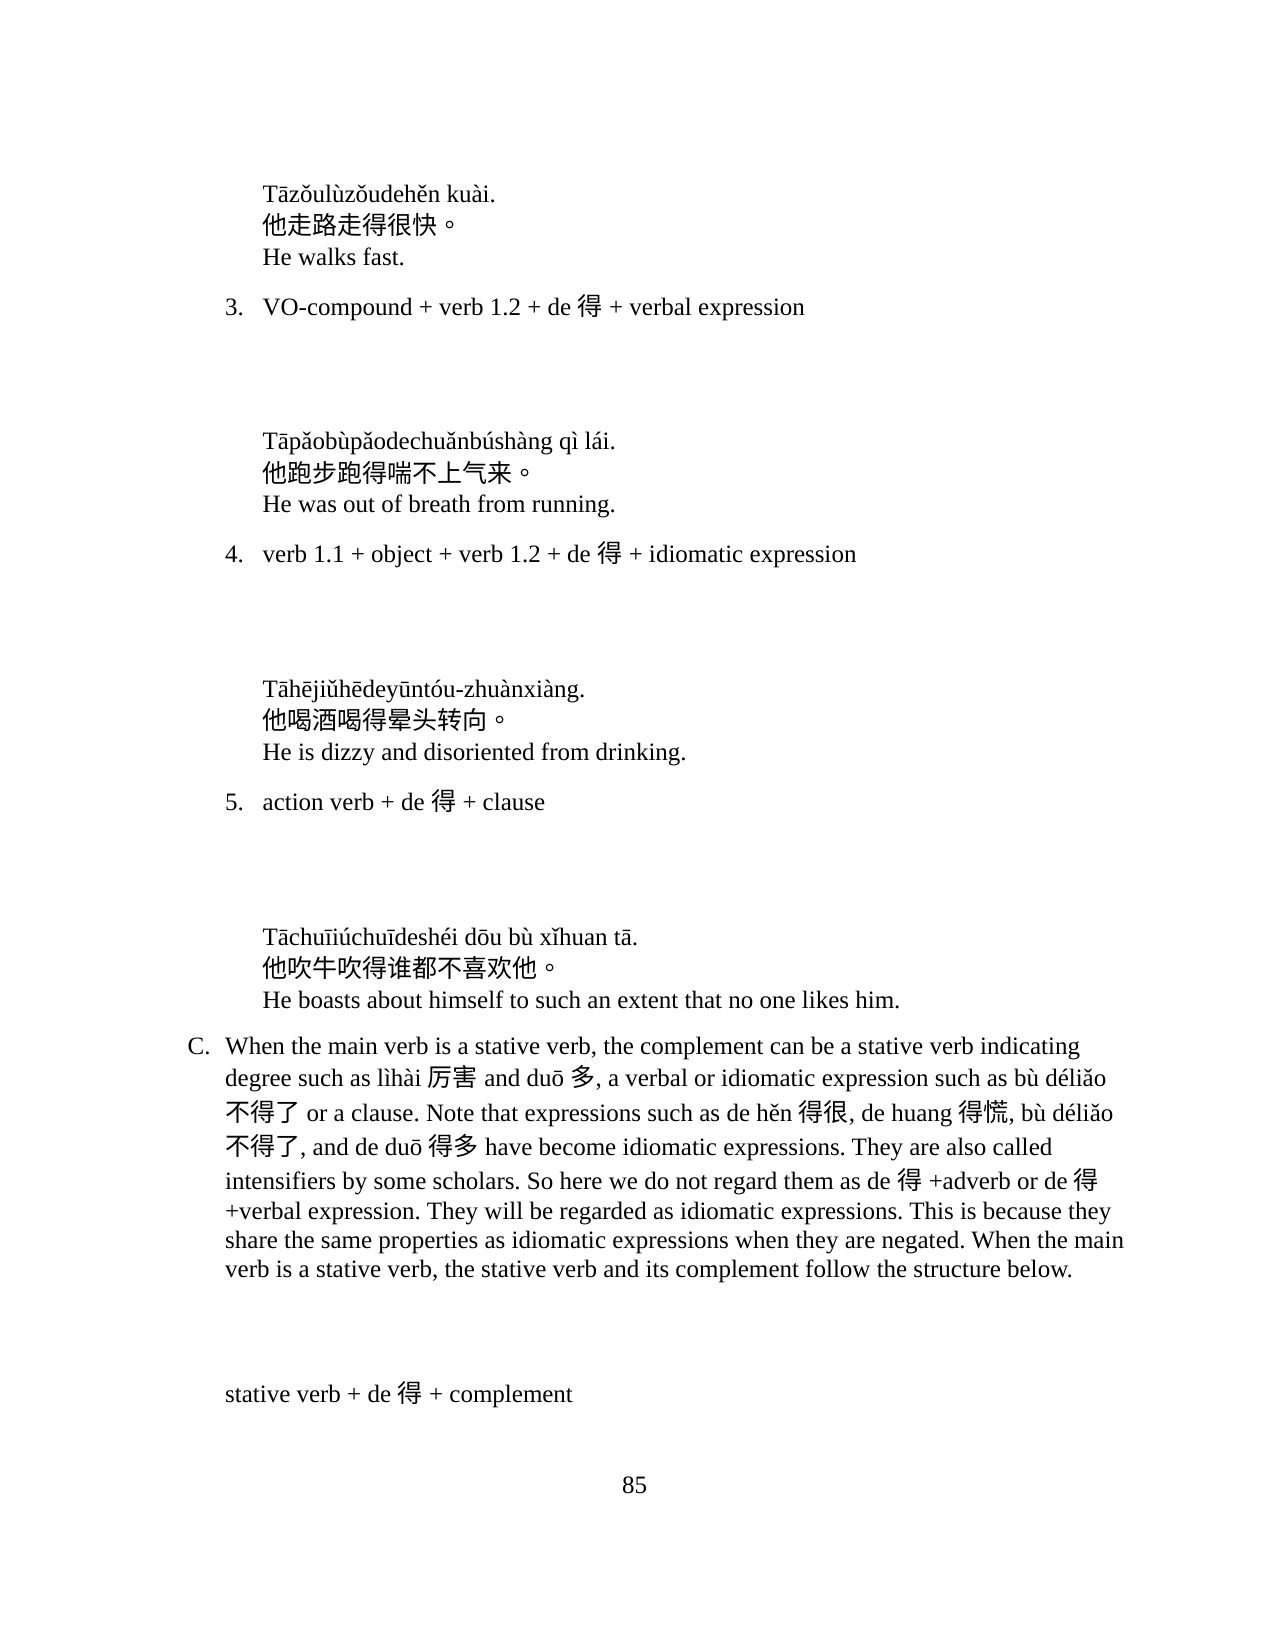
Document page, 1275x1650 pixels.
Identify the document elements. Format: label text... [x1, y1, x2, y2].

list Tāpǎobùpǎodechuǎnbúshàng qì lái. 他跑步跑得喘不上气来。 He was out of breath from running. [225, 398, 1125, 518]
list verb 1.1 + object + verb 1.2 + de 得 + idiomatic expression [225, 536, 1125, 627]
list Tāhējiǔhēdeyūntóu-zhuànxiàng. 他喝酒喝得晕头转向。 He is dizzy and disoriented from drinking. [225, 645, 1125, 766]
list stative verb + de 得 + complement [187, 1376, 1125, 1410]
list Tāzǒulùzǒudehěn kuài. 他走路走得很快。 He walks fast. [225, 150, 1125, 270]
list VO-compound + verb 1.2 + de 得 + verbal expression [225, 288, 1125, 380]
list action verb + de 得 + clause [225, 784, 1125, 875]
list When the main verb is a stative verb, the complement can be a stative verb indicating degree such as lìhài 厉害 and duō 多, a verbal or idiomatic expression such as bù déliǎo 不得了 or a clause. Note that expressions such as de hěn 得很, de huang 得慌, bù déliǎo 不得了, and de duō 得多 have become idiomatic expressions. They are also called intensifiers by some scholars. So here we do not regard them as de 得 +adverb or de 得 +verbal expression. They will be regarded as idiomatic expressions. This is because they share the same properties as idiomatic expressions when they are negated. When the main verb is a stative verb, the stative verb and its complement follow the structure below. [187, 1031, 1125, 1283]
list Tāchuīiúchuīdeshéi dōu bù xǐhuan tā. 他吹牛吹得谁都不喜欢他。 He boasts about himself to such an extent that no one likes him. [225, 893, 1125, 1013]
